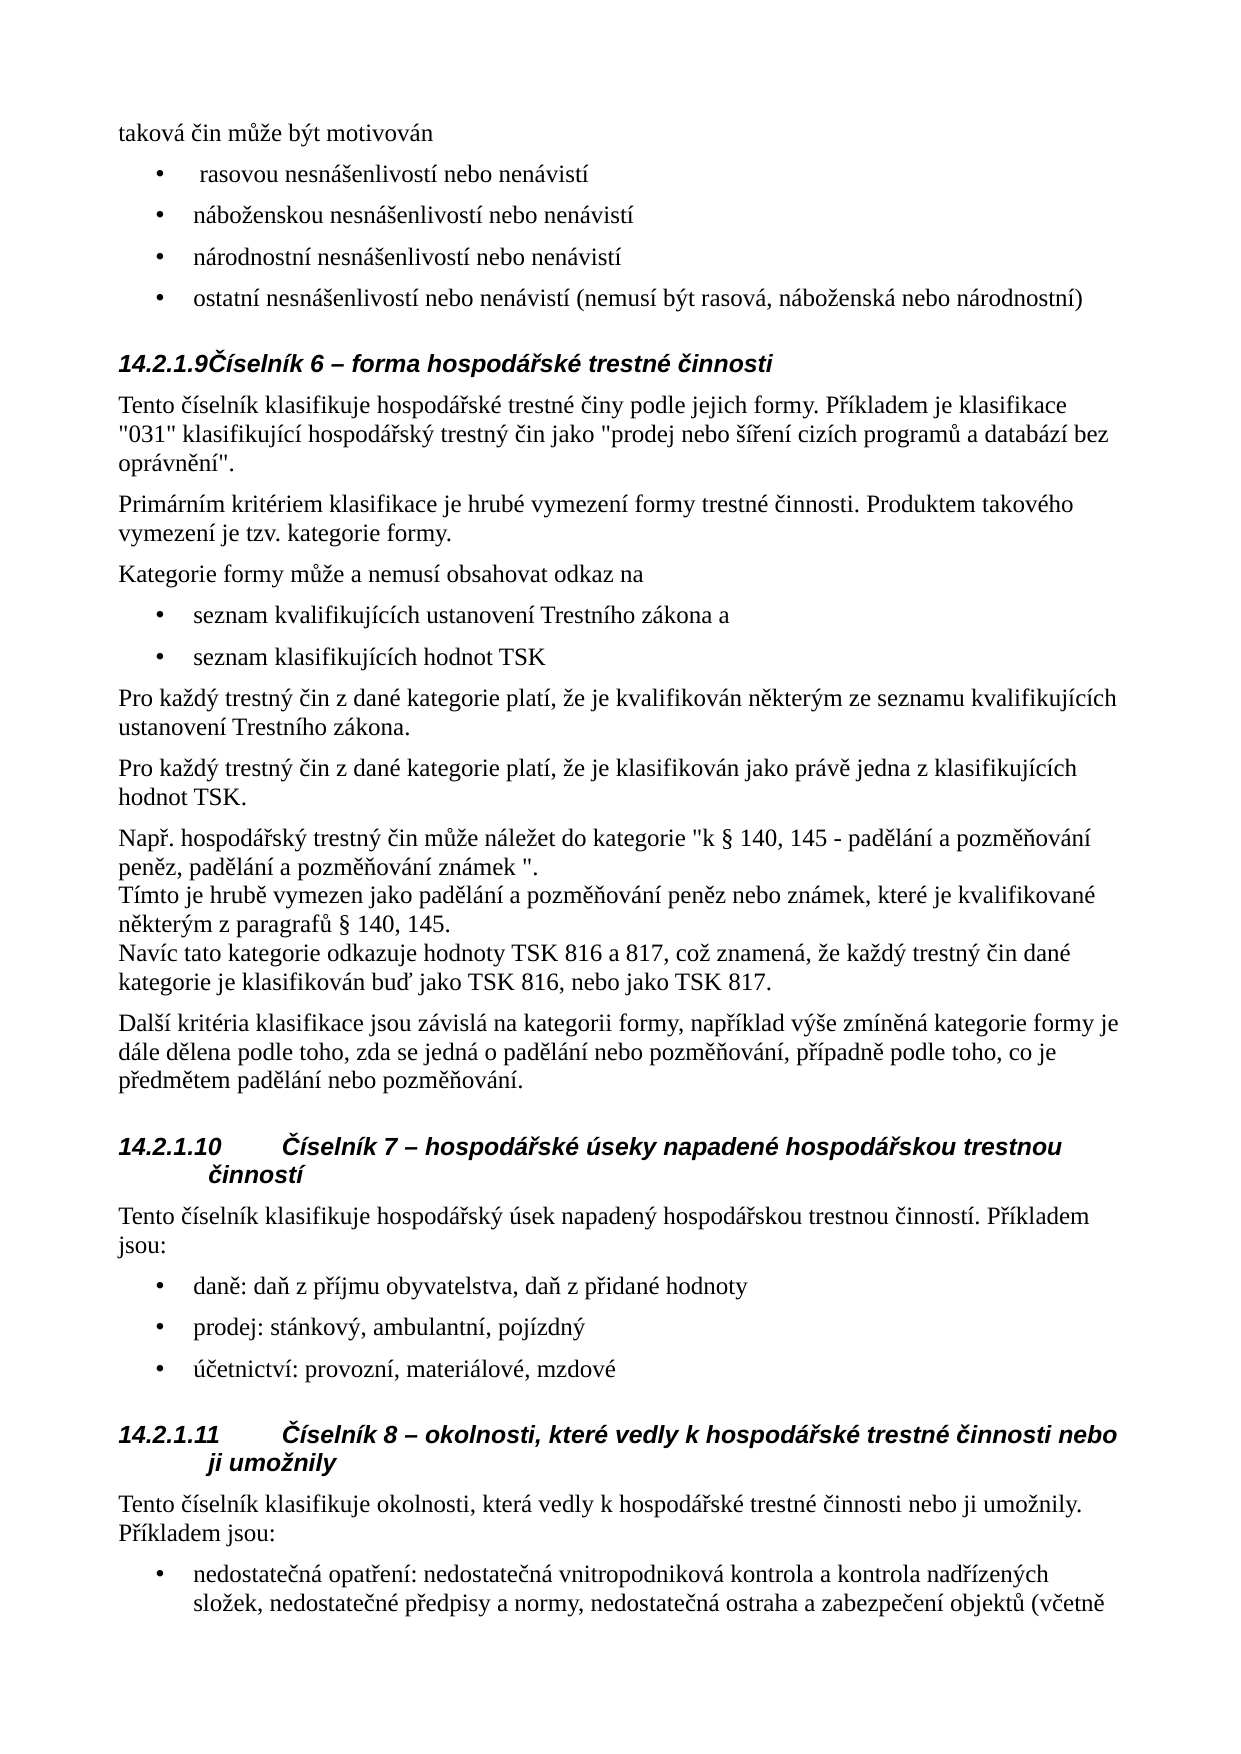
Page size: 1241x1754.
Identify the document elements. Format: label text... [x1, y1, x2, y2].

subtitle Číselník 8 – okolnosti, které vedly k hospodářské trestné činnosti nebo ji umožnily [118, 1420, 1122, 1477]
text Pro každý trestný čin z dané kategorie platí, že je kvalifikován některým ze seznamu kvalifikujících ustanovení Trestního zákona. [118, 683, 1122, 740]
text Pro každý trestný čin z dané kategorie platí, že je klasifikován jako právě jedna z klasifikujících hodnot TSK. [118, 753, 1122, 810]
list seznam kvalifikujících ustanovení Trestního zákona a [156, 600, 1122, 629]
subtitle Číselník 6 – forma hospodářské trestné činnosti [118, 349, 1122, 378]
list účetnictví: provozní, materiálové, mzdové [156, 1354, 1122, 1382]
text Tento číselník klasifikuje okolnosti, která vedly k hospodářské trestné činnosti nebo ji umožnily. Příkladem jsou: [118, 1489, 1122, 1547]
list náboženskou nesnášenlivostí nebo nenávistí [156, 201, 1122, 229]
text Tento číselník klasifikuje hospodářský úsek napadený hospodářskou trestnou činností. Příkladem jsou: [118, 1201, 1122, 1259]
text Kategorie formy může a nemusí obsahovat odkaz na [118, 559, 1122, 588]
list rasovou nesnášenlivostí nebo nenávistí [156, 159, 1122, 188]
subtitle Číselník 7 – hospodářské úseky napadené hospodářskou trestnou činností [118, 1132, 1122, 1189]
list ostatní nesnášenlivostí nebo nenávistí (nemusí být rasová, náboženská nebo národnostní) [156, 283, 1122, 312]
text Další kritéria klasifikace jsou závislá na kategorii formy, například výše zmíněná kategorie formy je dále dělena podle toho, zda se jedná o padělání nebo pozměňování, případně podle toho, co je předmětem padělání nebo pozměňování. [118, 1008, 1122, 1094]
list seznam klasifikujících hodnot TSK [156, 642, 1122, 670]
list národnostní nesnášenlivostí nebo nenávistí [156, 242, 1122, 271]
text Např. hospodářský trestný čin může náležet do kategorie "k § 140, 145 - padělání a pozměňování peněz, padělání a pozměňování známek ". Tímto je hrubě vymezen jako padělání a pozměňování peněz nebo známek, které je kvalifikované některým z paragrafů § 140, 145. Navíc tato kategorie odkazuje hodnoty TSK 816 a 817, což znamená, že každý trestný čin dané kategorie je klasifikován buď jako TSK 816, nebo jako TSK 817. [118, 823, 1122, 995]
text Primárním kritériem klasifikace je hrubé vymezení formy trestné činnosti. Produktem takového vymezení je tzv. kategorie formy. [118, 489, 1122, 547]
text taková čin může být motivován [118, 118, 1122, 147]
text Tento číselník klasifikuje hospodářské trestné činy podle jejich formy. Příkladem je klasifikace "031" klasifikující hospodářský trestný čin jako "prodej nebo šíření cizích programů a databází bez oprávnění". [118, 390, 1122, 477]
list daně: daň z příjmu obyvatelstva, daň z přidané hodnoty [156, 1271, 1122, 1300]
list prodej: stánkový, ambulantní, pojízdný [156, 1312, 1122, 1341]
list nedostatečná opatření: nedostatečná vnitropodniková kontrola a kontrola nadřízených složek, nedostatečné předpisy a normy, nedostatečná ostraha a zabezpečení objektů (včetně [156, 1559, 1122, 1617]
